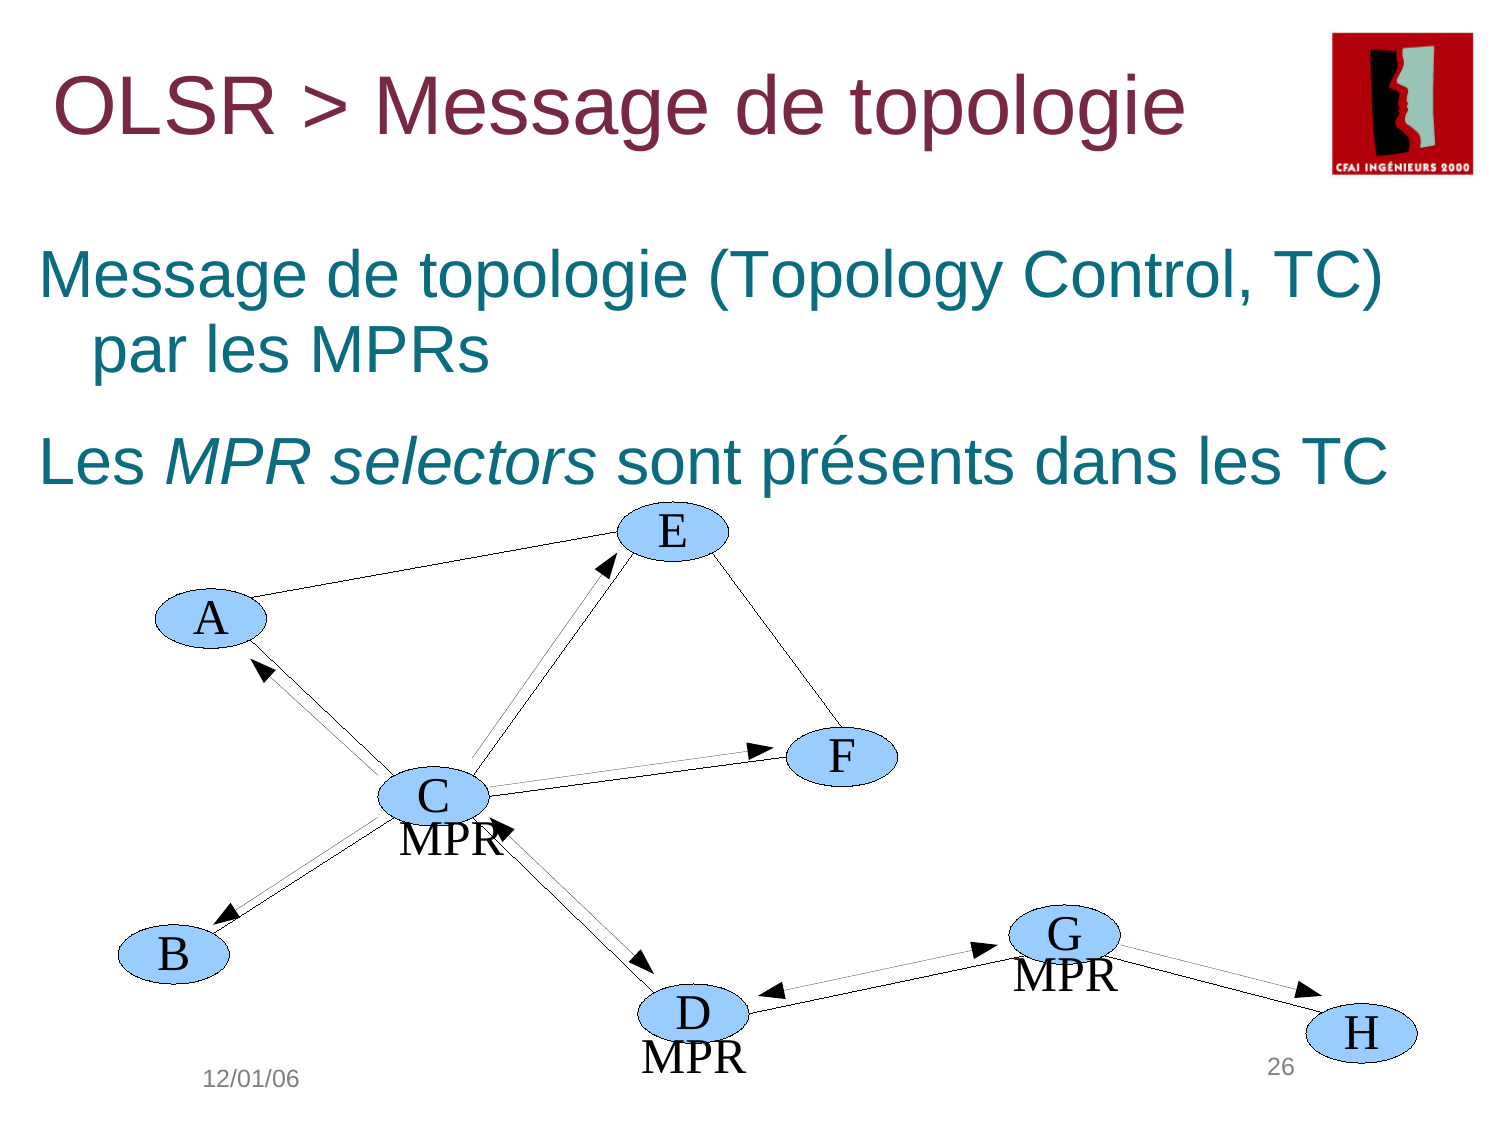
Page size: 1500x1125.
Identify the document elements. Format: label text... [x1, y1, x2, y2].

text_box MPR [998, 944, 1146, 1029]
text_box MPR [625, 1027, 774, 1111]
text_box F [786, 727, 898, 787]
text_box E [617, 501, 729, 562]
text_box D [637, 983, 750, 1027]
text_box H [1305, 1003, 1418, 1064]
text_box G [1008, 904, 1121, 944]
picture [1328, 29, 1477, 178]
text_box C [377, 766, 490, 809]
text_box MPR [383, 809, 532, 893]
text_box A [155, 588, 267, 649]
title OLSR > Message de topologie [37, 20, 1326, 204]
text_box MPR [1122, 944, 1146, 950]
list Message de topologie (Topology Control, TC) par les MPRs Les MPR selectors sont présents dans les TC [37, 236, 1463, 591]
text_box D [685, 998, 704, 1027]
text_box B [118, 924, 230, 985]
